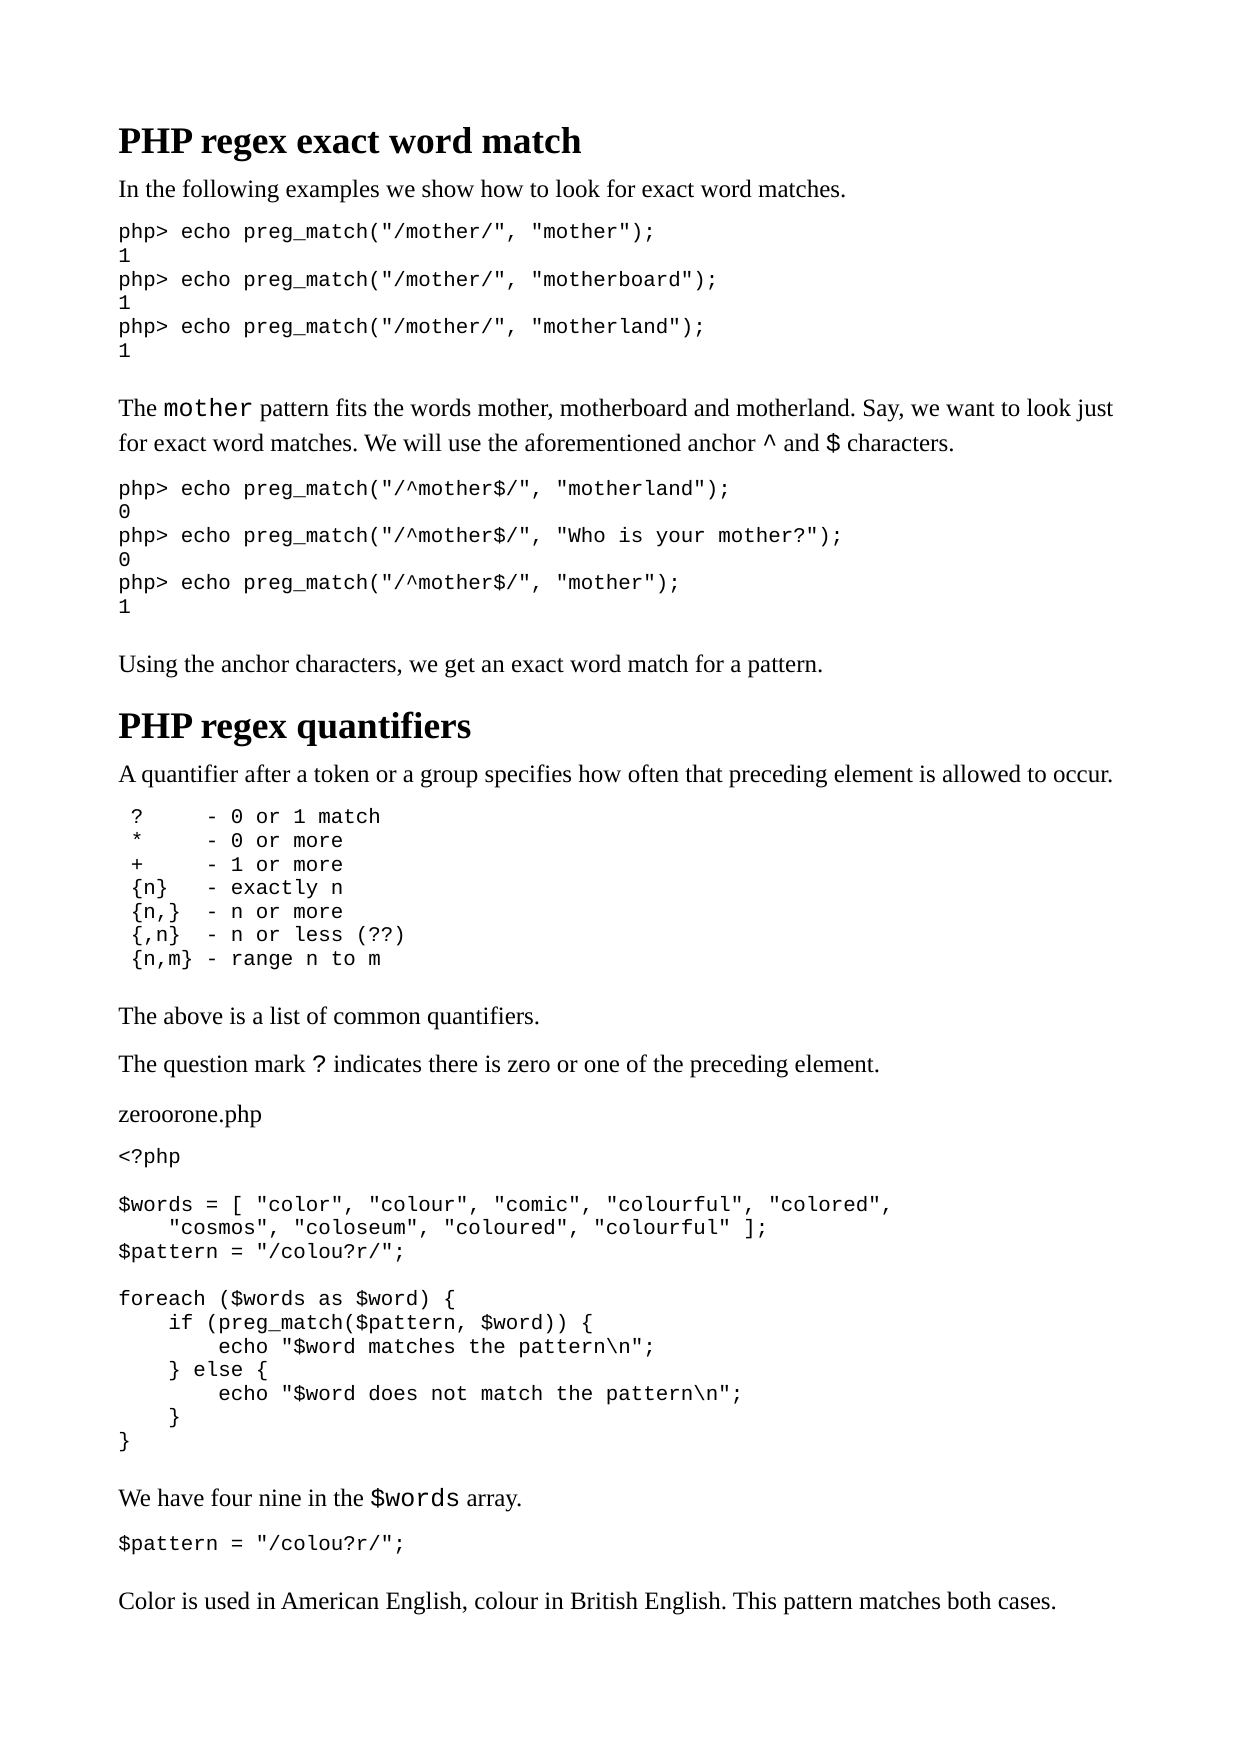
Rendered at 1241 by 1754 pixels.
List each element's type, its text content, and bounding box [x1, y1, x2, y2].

text We have four nine in the $words array. [118, 1483, 1122, 1514]
text } [118, 1407, 1122, 1430]
subtitle PHP regex quantifiers [118, 703, 1122, 746]
text $pattern = "/colou?r/"; [118, 1533, 1122, 1557]
text The mother pattern fits the words mother, motherboard and motherland. Say, we want to look just for exact word matches. We will use the aforementioned anchor ^ and $ characters. [118, 393, 1122, 459]
text zeroorone.php [118, 1099, 1122, 1128]
text {,n} - n or less (??) [118, 924, 1122, 948]
text php> echo preg_match("/^mother$/", "mother"); [118, 572, 1122, 596]
text The question mark ? indicates there is zero or one of the preceding element. [118, 1049, 1122, 1080]
subtitle PHP regex exact word match [118, 118, 1122, 161]
text php> echo preg_match("/mother/", "motherland"); [118, 316, 1122, 339]
text Using the anchor characters, we get an exact word match for a pattern. [118, 649, 1122, 678]
text } else { [118, 1359, 1122, 1383]
text echo "$word does not match the pattern\n"; [118, 1383, 1122, 1407]
text php> echo preg_match("/mother/", "motherboard"); [118, 269, 1122, 292]
text {n,} - n or more [118, 901, 1122, 924]
text + - 1 or more [118, 853, 1122, 877]
text Color is used in American English, colour in British English. This pattern matches both cases. [118, 1586, 1122, 1615]
text 1 [118, 596, 1122, 620]
text foreach ($words as $word) { [118, 1288, 1122, 1312]
text php> echo preg_match("/mother/", "mother"); [118, 221, 1122, 245]
text $words = [ "color", "colour", "comic", "colourful", "colored", [118, 1194, 1122, 1217]
text 1 [118, 292, 1122, 316]
text $pattern = "/colou?r/"; [118, 1241, 1122, 1265]
text 1 [118, 339, 1122, 363]
text * - 0 or more [118, 830, 1122, 853]
text <?php [118, 1146, 1122, 1170]
text The above is a list of common quantifiers. [118, 1001, 1122, 1030]
text php> echo preg_match("/^mother$/", "Who is your mother?"); [118, 525, 1122, 549]
text 0 [118, 549, 1122, 572]
text {n,m} - range n to m [118, 948, 1122, 972]
text php> echo preg_match("/^mother$/", "motherland"); [118, 478, 1122, 501]
text if (preg_match($pattern, $word)) { [118, 1312, 1122, 1336]
text "cosmos", "coloseum", "coloured", "colourful" ]; [118, 1217, 1122, 1241]
text echo "$word matches the pattern\n"; [118, 1336, 1122, 1359]
text In the following examples we show how to look for exact word matches. [118, 174, 1122, 202]
text 0 [118, 501, 1122, 525]
text A quantifier after a token or a group specifies how often that preceding element is allowed to occur. [118, 759, 1122, 787]
text ? - 0 or 1 match [118, 806, 1122, 830]
text 1 [118, 245, 1122, 269]
text {n} - exactly n [118, 877, 1122, 901]
text } [118, 1430, 1122, 1454]
